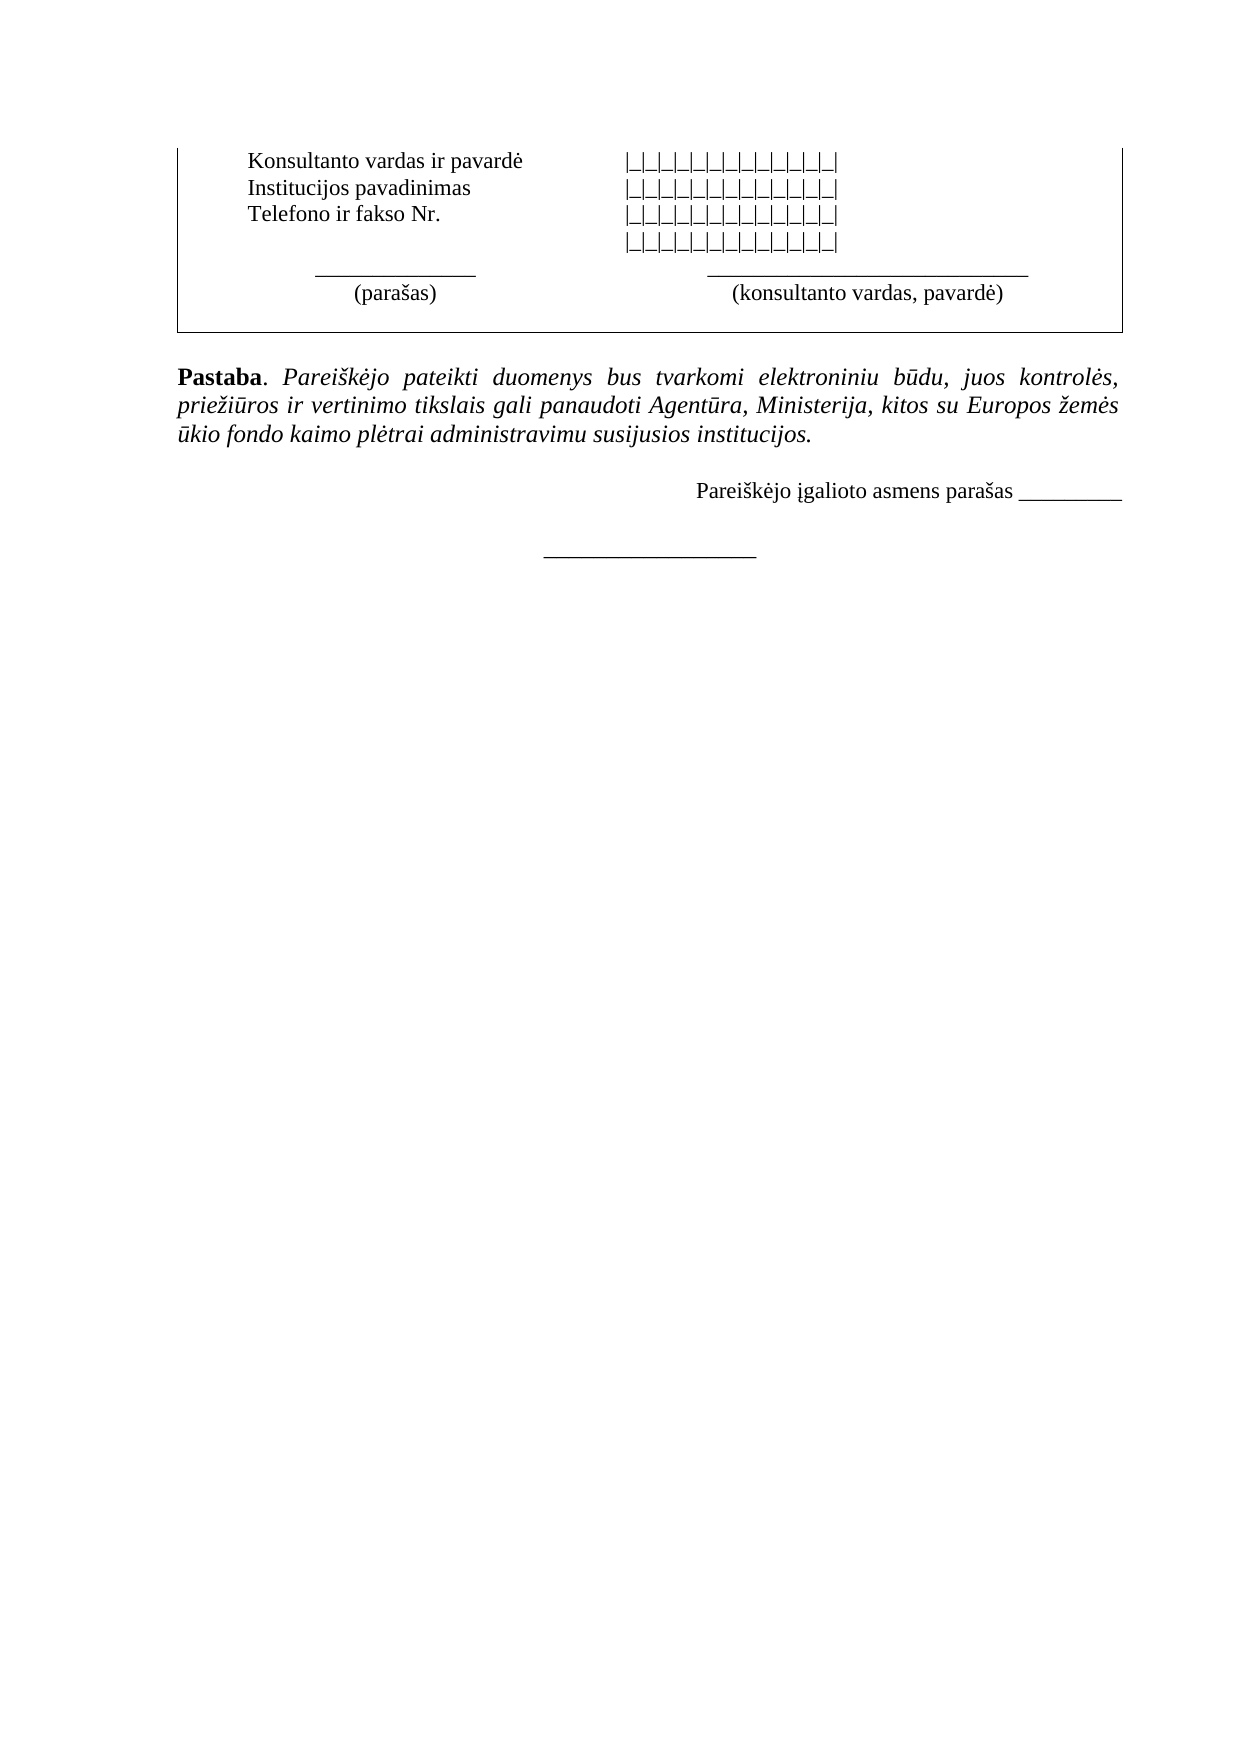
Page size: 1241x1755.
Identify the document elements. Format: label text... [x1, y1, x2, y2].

text Pastaba. Pareiškėjo pateikti duomenys bus tvarkomi elektroniniu būdu, juos kontrolės, priežiūros ir vertinimo tikslais gali panaudoti Agentūra, Ministerija, kitos su Europos žemės ūkio fondo kaimo plėtrai administravimu susijusios institucijos. [177, 362, 1122, 448]
table_cell ______________ (parašas) [178, 253, 613, 306]
table_cell Telefono ir fakso Nr. [178, 200, 613, 253]
text Pareiškėjo įgalioto asmens parašas _________ [177, 477, 1122, 503]
text _________________ [177, 532, 1122, 561]
table_cell [614, 306, 1122, 332]
table_cell [178, 306, 613, 332]
table_cell Konsultanto vardas ir pavardė [178, 148, 613, 174]
table_cell |_|_|_|_|_|_|_|_|_|_|_|_|_| [614, 174, 1122, 200]
table_cell Institucijos pavadinimas [178, 174, 613, 200]
table_cell |_|_|_|_|_|_|_|_|_|_|_|_|_| |_|_|_|_|_|_|_|_|_|_|_|_|_| [614, 200, 1122, 253]
table_cell |_|_|_|_|_|_|_|_|_|_|_|_|_| [614, 148, 1122, 174]
table_cell ____________________________ (konsultanto vardas, pavardė) [614, 253, 1122, 306]
